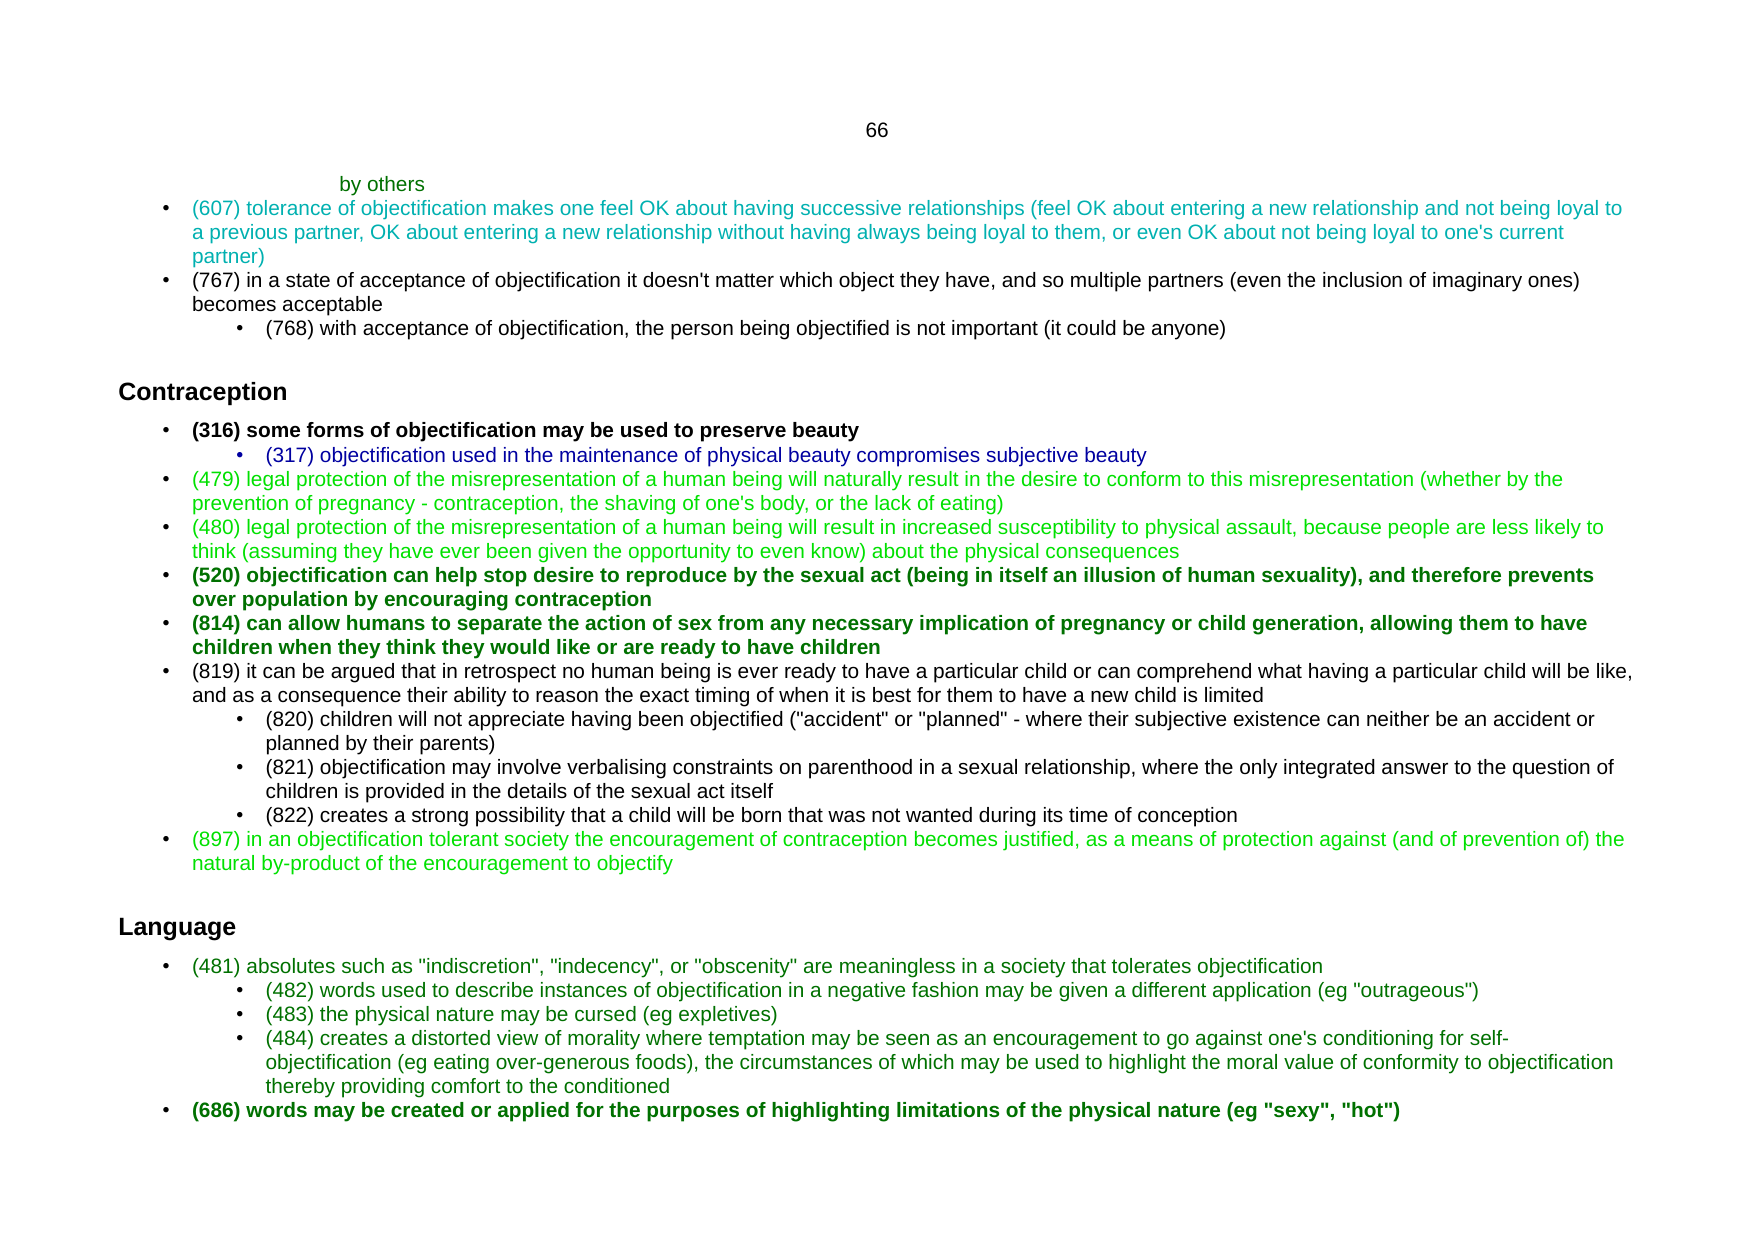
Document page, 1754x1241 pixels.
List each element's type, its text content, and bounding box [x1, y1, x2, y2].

list (481) absolutes such as "indiscretion", "indecency", or "obscenity" are meaningless in a society that tolerates objectification [162, 953, 1636, 977]
list (686) words may be created or applied for the purposes of highlighting limitations of the physical nature (eg "sexy", "hot") [162, 1098, 1636, 1122]
list by others [309, 172, 1636, 196]
list (483) the physical nature may be cursed (eg expletives) [236, 1002, 1636, 1026]
list (768) with acceptance of objectification, the person being objectified is not important (it could be anyone) [236, 316, 1636, 339]
list (480) legal protection of the misrepresentation of a human being will result in increased susceptibility to physical assault, because people are less likely to think (assuming they have ever been given the opportunity to even know) about the physical consequences [162, 514, 1636, 562]
list (820) children will not appreciate having been objectified ("accident" or "planned" - where their subjective existence can neither be an accident or planned by their parents) [236, 707, 1636, 754]
list (316) some forms of objectification may be used to preserve beauty [162, 418, 1636, 442]
subtitle Contraception [118, 377, 1636, 406]
list (484) creates a distorted view of morality where temptation may be seen as an encouragement to go against one's conditioning for self-objectification (eg eating over-generous foods), the circumstances of which may be used to highlight the moral value of conformity to objectification thereby providing comfort to the conditioned [236, 1026, 1636, 1098]
list (520) objectification can help stop desire to reproduce by the sexual act (being in itself an illusion of human sexuality), and therefore prevents over population by encouraging contraception [162, 562, 1636, 611]
list (317) objectification used in the maintenance of physical beauty compromises subjective beauty [236, 442, 1636, 466]
list (822) creates a strong possibility that a child will be born that was not wanted during its time of conception [236, 803, 1636, 827]
list (814) can allow humans to separate the action of sex from any necessary implication of pregnancy or child generation, allowing them to have children when they think they would like or are ready to have children [162, 611, 1636, 658]
list (482) words used to describe instances of objectification in a negative fashion may be given a different application (eg "outrageous") [236, 977, 1636, 1002]
list (897) in an objectification tolerant society the encouragement of contraception becomes justified, as a means of protection against (and of prevention of) the natural by-product of the encouragement to objectify [162, 827, 1636, 875]
list (821) objectification may involve verbalising constraints on parenthood in a sexual relationship, where the only integrated answer to the question of children is provided in the details of the sexual act itself [236, 754, 1636, 803]
subtitle Language [118, 912, 1636, 941]
list (607) tolerance of objectification makes one feel OK about having successive relationships (feel OK about entering a new relationship and not being loyal to a previous partner, OK about entering a new relationship without having always being loyal to them, or even OK about not being loyal to one's current partner) [162, 196, 1636, 267]
list (767) in a state of acceptance of objectification it doesn't matter which object they have, and so multiple partners (even the inclusion of imaginary ones) becomes acceptable [162, 267, 1636, 316]
list (479) legal protection of the misrepresentation of a human being will naturally result in the desire to conform to this misrepresentation (whether by the prevention of pregnancy - contraception, the shaving of one's body, or the lack of eating) [162, 466, 1636, 514]
list (819) it can be argued that in retrospect no human being is ever ready to have a particular child or can comprehend what having a particular child will be like, and as a consequence their ability to reason the exact timing of when it is best for them to have a new child is limited [162, 658, 1636, 707]
